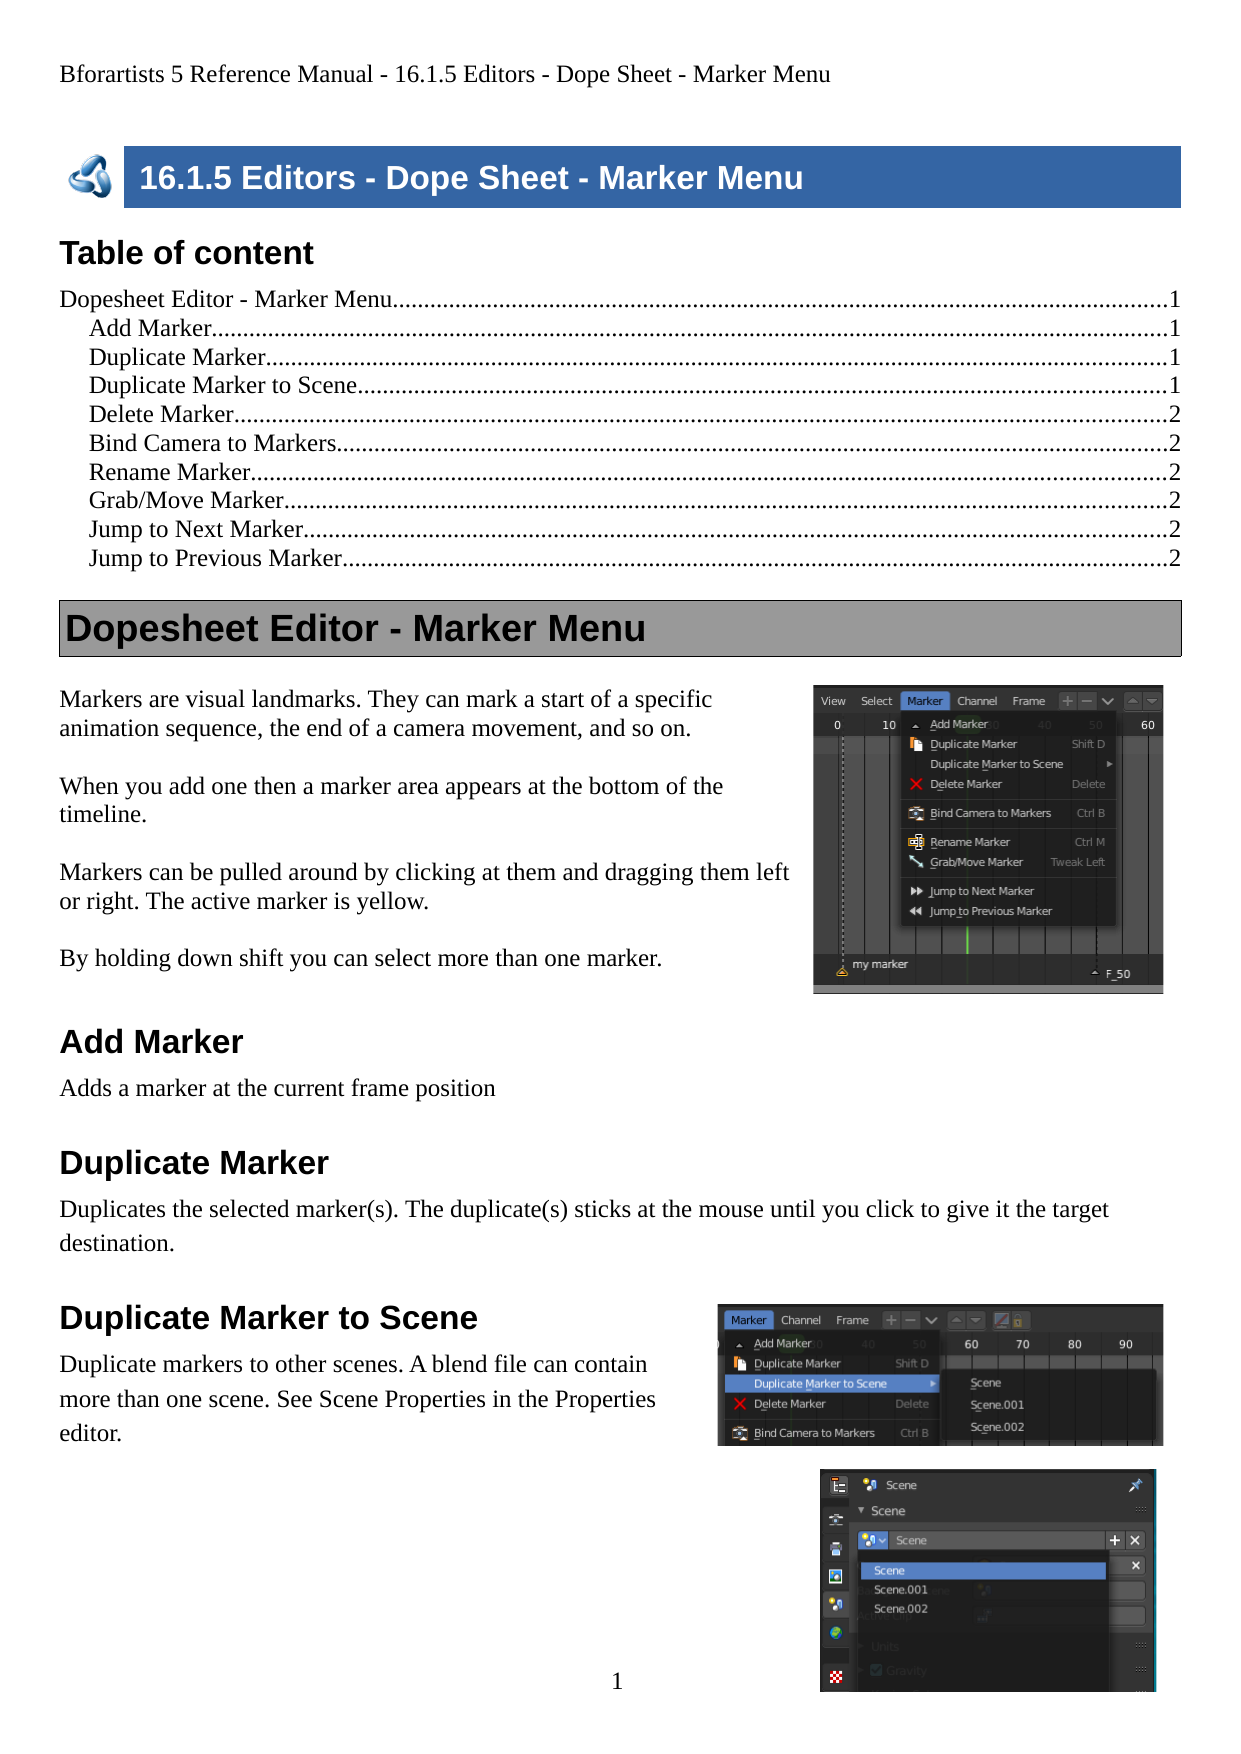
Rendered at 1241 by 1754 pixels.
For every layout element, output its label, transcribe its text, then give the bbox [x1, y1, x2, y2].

text Add Marker 1 [88, 313, 1181, 342]
subtitle Duplicate Marker [59, 1143, 1181, 1181]
text Duplicates the selected marker(s). The duplicate(s) sticks at the mouse until you click to give it the target destination. [59, 1194, 1181, 1257]
text Markers are visual landmarks. They can mark a start of a specific animation sequence, the end of a camera movement, and so on. [59, 684, 1181, 742]
text Delete Marker 2 [88, 399, 1181, 428]
table_header 16.1.5 Editors - Dope Sheet - Marker Menu [124, 146, 1181, 208]
text By holding down shift you can select more than one marker. [59, 943, 813, 972]
text Duplicate Marker 1 [88, 342, 1181, 370]
picture [717, 1304, 1164, 1446]
table_header Dopesheet Editor - Marker Menu [60, 601, 1181, 656]
text Bind Camera to Markers 2 [88, 428, 1181, 457]
text Duplicate Marker to Scene 1 [88, 370, 1181, 399]
subtitle Table of content [59, 233, 1181, 272]
text Rename Marker 2 [88, 457, 1181, 485]
text Adds a marker at the current frame position [59, 1073, 1181, 1101]
picture [813, 685, 1164, 994]
text Jump to Next Marker 2 [88, 514, 1181, 543]
subtitle Duplicate Marker to Scene [59, 1298, 1181, 1337]
picture [65, 152, 114, 201]
text Duplicate markers to other scenes. A blend file can contain more than one scene. See Scene Properties in the Properties editor. [59, 1349, 1181, 1447]
text Jump to Previous Marker 2 [88, 543, 1181, 572]
text Markers can be pulled around by clicking at them and dragging them left or right. The active marker is yellow. [59, 857, 813, 914]
subtitle Add Marker [59, 1022, 1181, 1060]
text Grab/Move Marker 2 [88, 485, 1181, 514]
picture [820, 1469, 1157, 1692]
text When you add one then a marker area appears at the bottom of the timeline. [59, 771, 813, 828]
text Dopesheet Editor - Marker Menu 1 [59, 284, 1181, 313]
table_header [59, 146, 124, 208]
